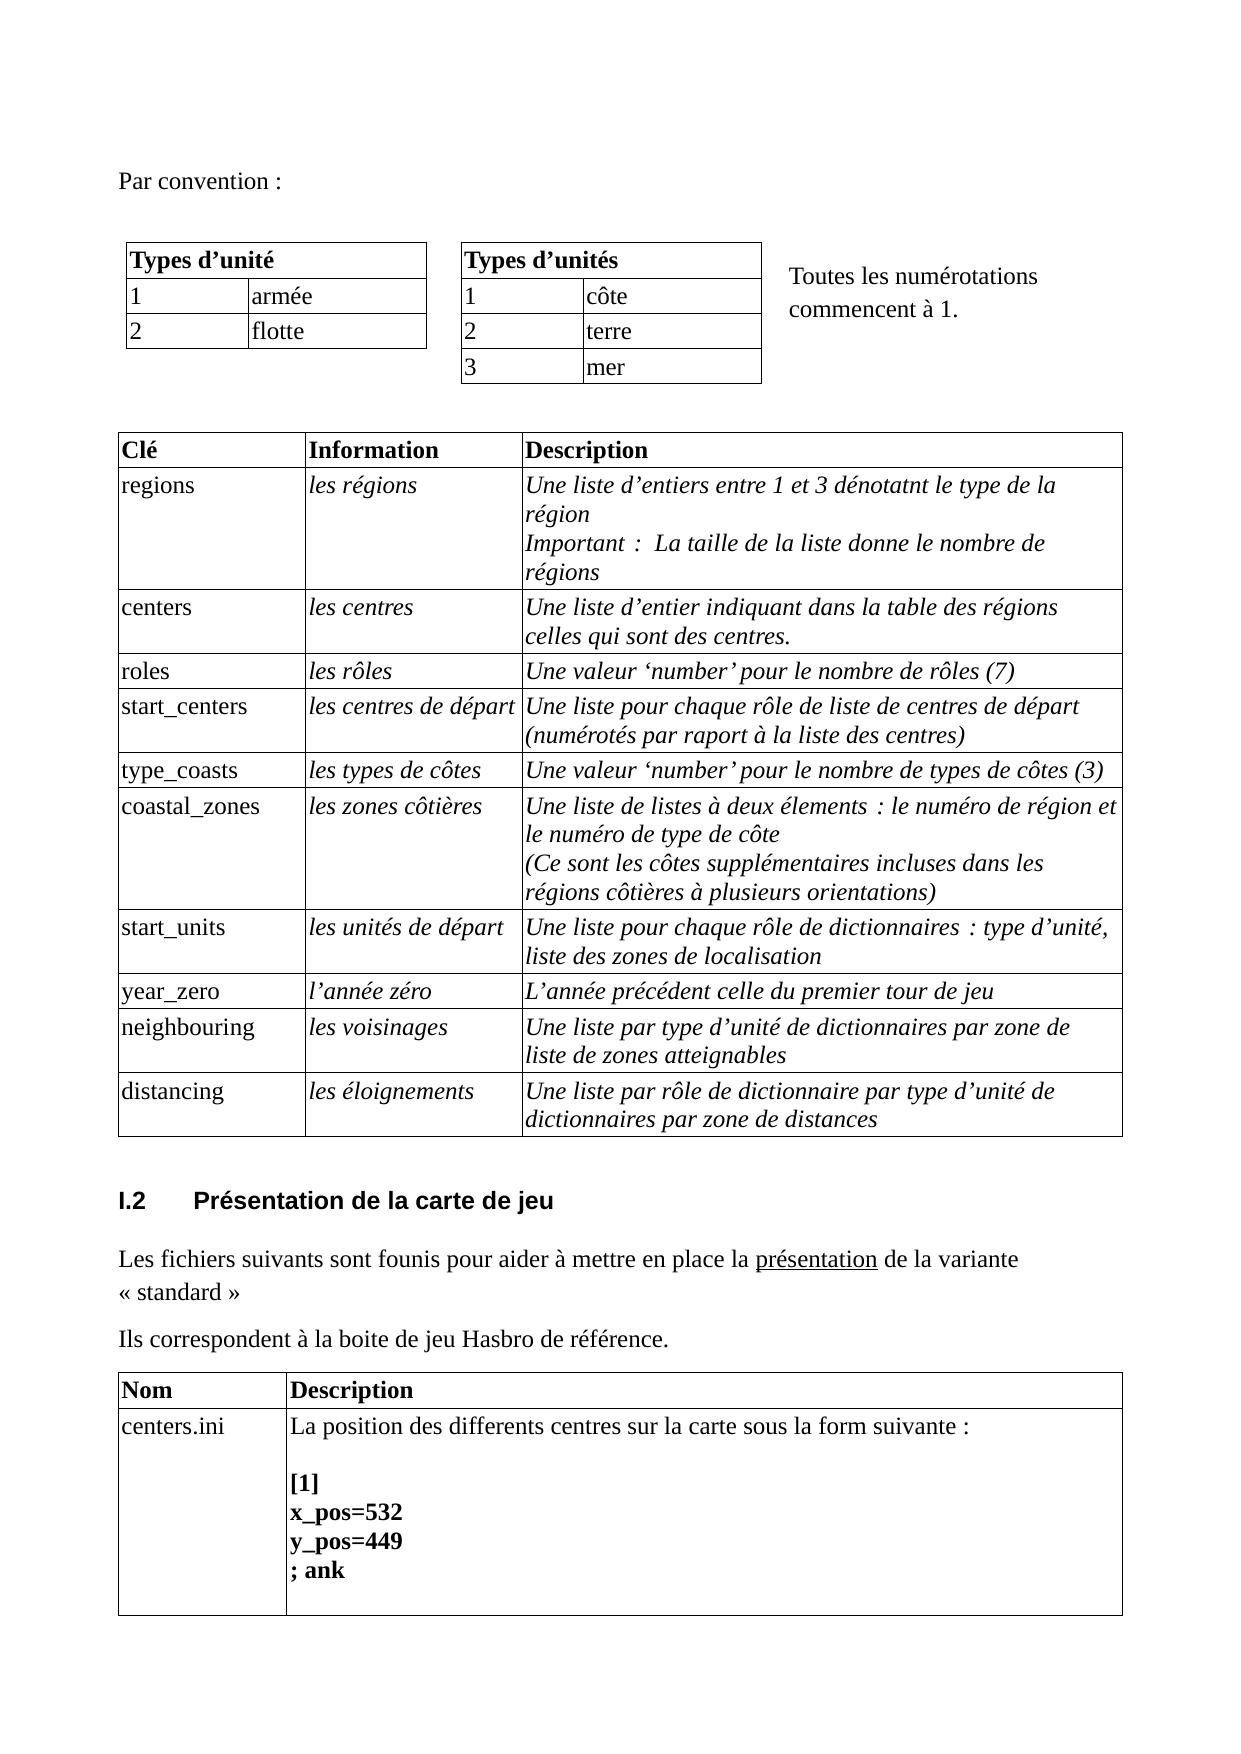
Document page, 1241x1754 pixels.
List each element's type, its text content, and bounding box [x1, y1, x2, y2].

table_cell flotte [249, 314, 426, 348]
table_cell les voisinages [306, 1009, 522, 1072]
table_cell distancing [119, 1073, 305, 1136]
table_cell armée [249, 279, 426, 313]
table_cell coastal_zones [119, 788, 305, 909]
table_cell 3 [462, 349, 583, 383]
table_cell les zones côtières [306, 788, 522, 909]
table_header [453, 213, 787, 384]
table_cell year_zero [119, 974, 305, 1008]
table_header Nom [119, 1373, 286, 1407]
table_cell 2 [462, 314, 583, 348]
table_cell les régions [306, 468, 522, 588]
table_cell l’année zéro [306, 974, 522, 1008]
table_header Toutes les numérotations commencent à 1. [788, 213, 1122, 384]
table_header Information [306, 433, 522, 467]
table_cell 1 [127, 279, 248, 313]
subtitle Présentation de la carte de jeu [118, 1186, 1122, 1215]
table_header Clé [119, 433, 305, 467]
table_cell start_units [119, 910, 305, 973]
table_cell regions [119, 468, 305, 588]
table_cell type_coasts [119, 753, 305, 787]
text Par convention : [118, 166, 1122, 194]
table_cell Une liste par rôle de dictionnaire par type d’unité de dictionnaires par zone de distances [523, 1073, 1122, 1136]
table_cell côte [584, 279, 761, 313]
table_cell Une valeur ‘number’ pour le nombre de rôles (7) [523, 654, 1122, 688]
table_header Types d’unités [462, 243, 761, 277]
table_cell roles [119, 654, 305, 688]
table_header Types d’unité [127, 243, 426, 277]
table_header Description [287, 1373, 1122, 1407]
text Ils correspondent à la boite de jeu Hasbro de référence. [118, 1324, 1122, 1353]
table_cell centers [119, 590, 305, 652]
table_cell les centres de départ [306, 689, 522, 752]
table_cell centers.ini [119, 1409, 286, 1615]
table_cell La position des differents centres sur la carte sous la form suivante : [1] x_pos=532 y_pos=449 ; ank [287, 1409, 1122, 1615]
table_cell L’année précédent celle du premier tour de jeu [523, 974, 1122, 1008]
table_header [118, 213, 453, 384]
table_header Description [523, 433, 1122, 467]
table_cell Une liste par type d’unité de dictionnaires par zone de liste de zones atteignables [523, 1009, 1122, 1072]
table_cell neighbouring [119, 1009, 305, 1072]
table_cell start_centers [119, 689, 305, 752]
table_cell les éloignements [306, 1073, 522, 1136]
table_cell Une liste pour chaque rôle de dictionnaires : type d’unité, liste des zones de localisation [523, 910, 1122, 973]
table_cell Une liste pour chaque rôle de liste de centres de départ (numérotés par raport à la liste des centres) [523, 689, 1122, 752]
table_cell les rôles [306, 654, 522, 688]
table_cell les types de côtes [306, 753, 522, 787]
table_cell Une liste d’entiers entre 1 et 3 dénotatnt le type de la région Important : La taille de la liste donne le nombre de régions [523, 468, 1122, 588]
table_cell 1 [462, 279, 583, 313]
table_cell les unités de départ [306, 910, 522, 973]
table_cell les centres [306, 590, 522, 652]
table_cell Une liste d’entier indiquant dans la table des régions celles qui sont des centres. [523, 590, 1122, 652]
table_cell mer [584, 349, 761, 383]
table_cell terre [584, 314, 761, 348]
text Les fichiers suivants sont founis pour aider à mettre en place la présentation de la variante « standard » [118, 1244, 1122, 1306]
table_cell 2 [127, 314, 248, 348]
table_cell Une valeur ‘number’ pour le nombre de types de côtes (3) [523, 753, 1122, 787]
table_cell Une liste de listes à deux élements : le numéro de région et le numéro de type de côte (Ce sont les côtes supplémentaires incluses dans les régions côtières à plusieurs orientations) [523, 788, 1122, 909]
